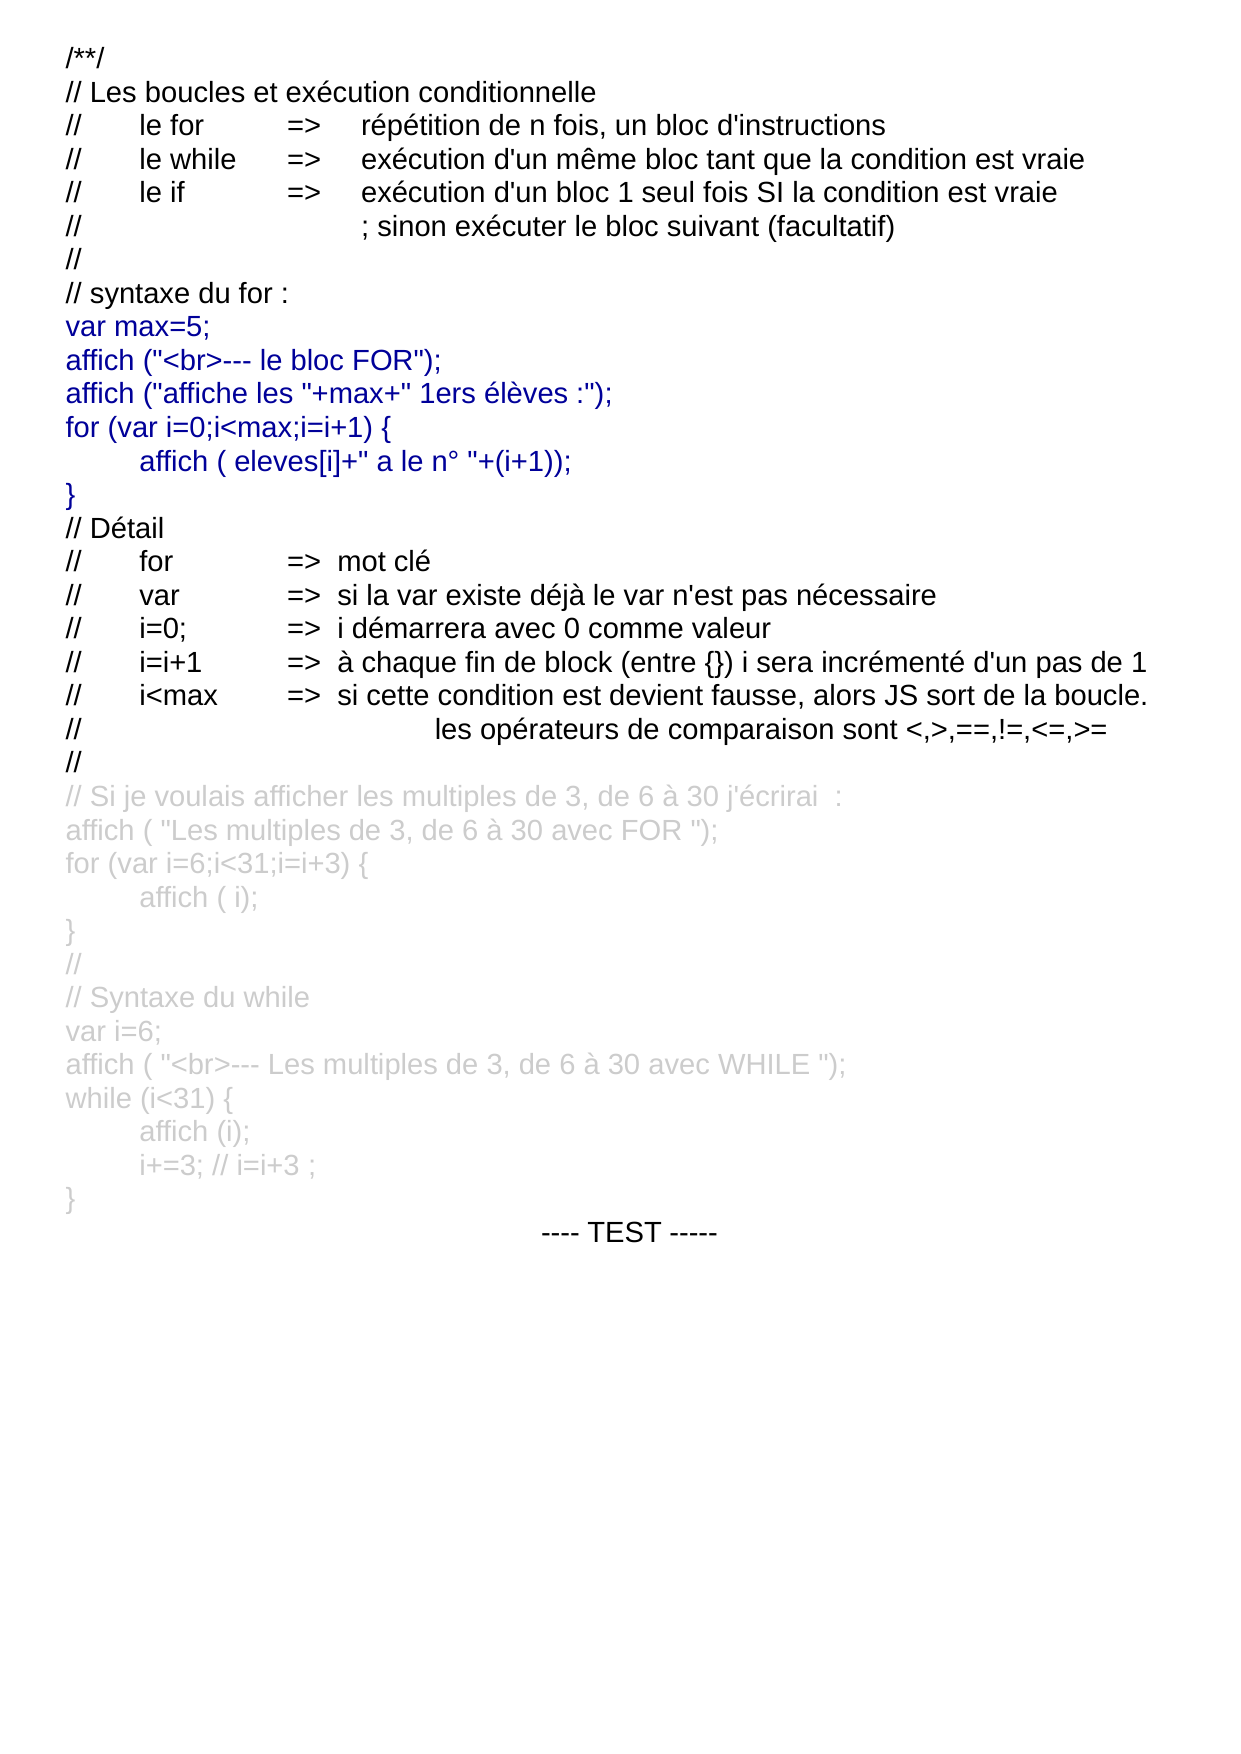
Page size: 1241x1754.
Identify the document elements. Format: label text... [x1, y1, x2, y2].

text // var => si la var existe déjà le var n'est pas nécessaire [65, 578, 1193, 611]
text } [65, 913, 1193, 947]
text // [65, 242, 1193, 276]
text } [65, 477, 1193, 511]
text affich ("<br>--- le bloc FOR"); [65, 343, 1193, 377]
text // Syntaxe du while [65, 980, 1193, 1014]
text while (i<31) { [65, 1081, 1193, 1114]
text // i=0; => i démarrera avec 0 comme valeur [65, 611, 1193, 645]
text // [65, 746, 1193, 779]
text // Détail [65, 511, 1193, 544]
text affich ( i); [65, 880, 1193, 913]
text // le if => exécution d'un bloc 1 seul fois SI la condition est vraie [65, 175, 1193, 209]
text i+=3; // i=i+3 ; [65, 1148, 1193, 1182]
text affich (i); [65, 1114, 1193, 1148]
text // for => mot clé [65, 544, 1193, 578]
text var max=5; [65, 309, 1193, 343]
text // syntaxe du for : [65, 276, 1193, 309]
text // i=i+1 => à chaque fin de block (entre {}) i sera incrémenté d'un pas de 1 [65, 645, 1193, 678]
text for (var i=0;i<max;i=i+1) { [65, 410, 1193, 444]
text affich ( "<br>--- Les multiples de 3, de 6 à 30 avec WHILE "); [65, 1047, 1193, 1081]
text affich ("affiche les "+max+" 1ers élèves :"); [65, 377, 1193, 410]
text for (var i=6;i<31;i=i+3) { [65, 846, 1193, 880]
text // Les boucles et exécution conditionnelle [65, 75, 1193, 108]
text // le while => exécution d'un même bloc tant que la condition est vraie [65, 142, 1193, 175]
text // le for => répétition de n fois, un bloc d'instructions [65, 108, 1193, 142]
text // Si je voulais afficher les multiples de 3, de 6 à 30 j'écrirai : [65, 779, 1193, 813]
text /**/ [65, 41, 1193, 75]
text // ; sinon exécuter le bloc suivant (facultatif) [65, 209, 1193, 242]
text ---- TEST ----- [65, 1215, 1193, 1249]
text // les opérateurs de comparaison sont <,>,==,!=,<=,>= [65, 712, 1193, 746]
text var i=6; [65, 1014, 1193, 1047]
text } [65, 1182, 1193, 1215]
text // [65, 947, 1193, 980]
text // i<max => si cette condition est devient fausse, alors JS sort de la boucle. [65, 678, 1193, 712]
text affich ( eleves[i]+" a le n° "+(i+1)); [65, 444, 1193, 477]
text affich ( "Les multiples de 3, de 6 à 30 avec FOR "); [65, 813, 1193, 846]
